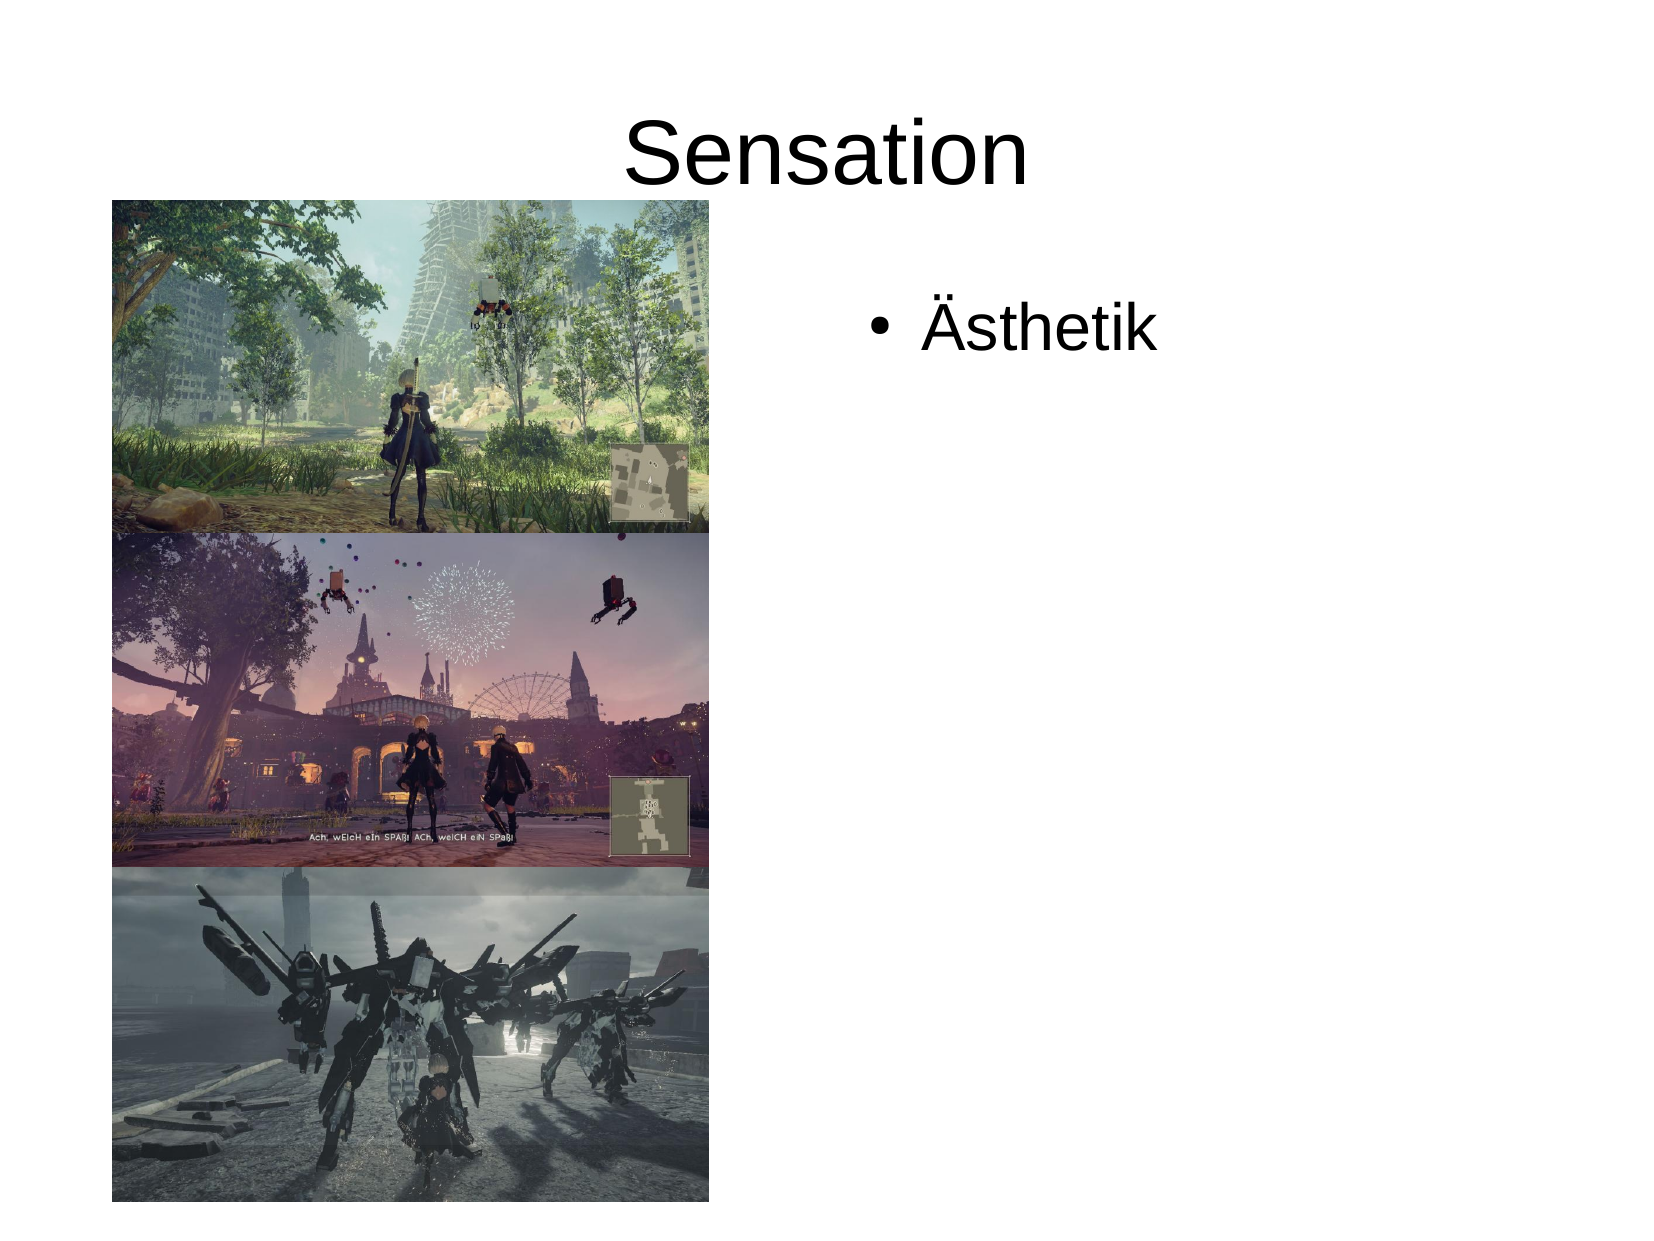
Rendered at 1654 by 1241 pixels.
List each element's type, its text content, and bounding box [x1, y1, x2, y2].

picture [112, 200, 709, 1202]
list Ästhetik [850, 290, 1571, 1109]
title Sensation [82, 49, 1571, 257]
